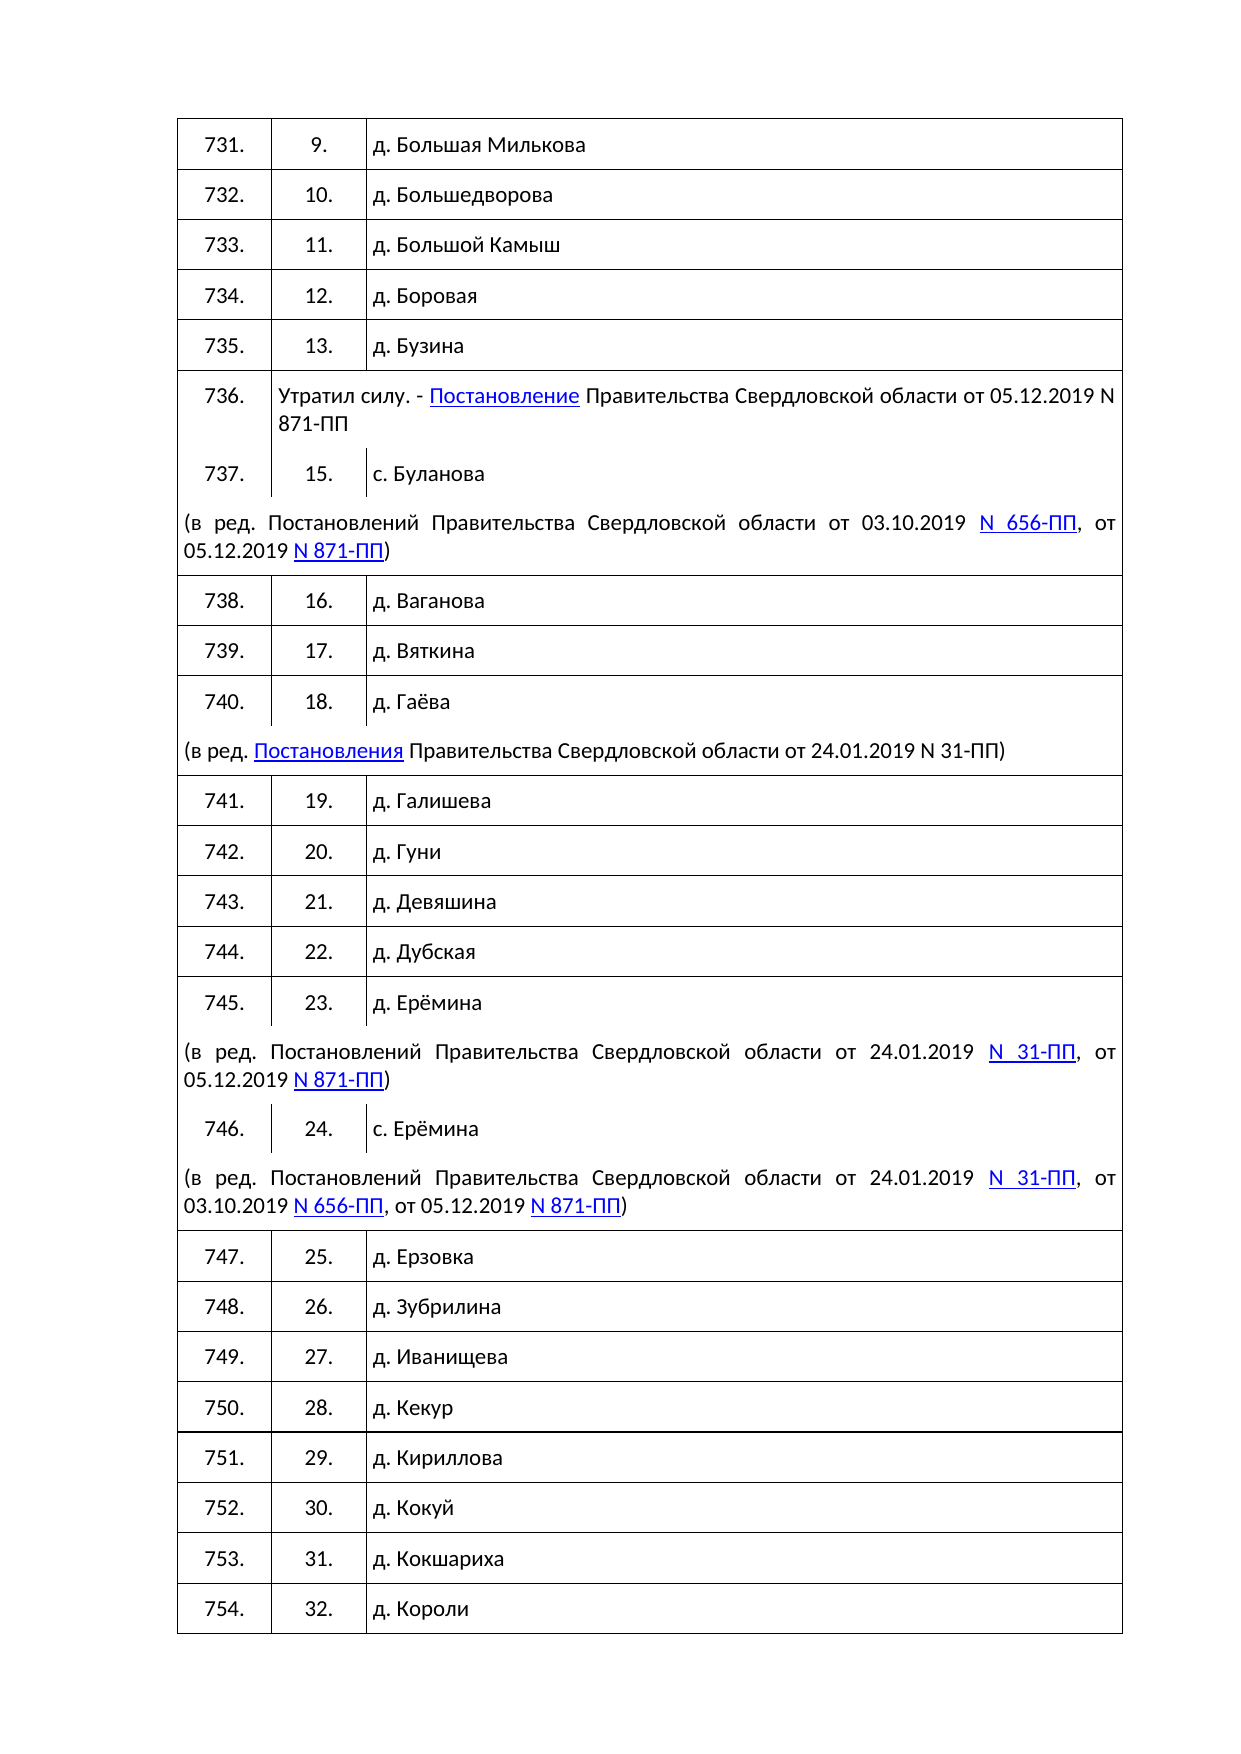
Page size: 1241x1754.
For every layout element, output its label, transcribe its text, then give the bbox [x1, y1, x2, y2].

table_cell 748. [178, 1282, 271, 1331]
table_cell д. Кокуй [367, 1483, 1122, 1532]
table_cell 26. [272, 1282, 366, 1331]
table_cell 746. [178, 1104, 271, 1153]
table_cell д. Короли [367, 1584, 1122, 1633]
table_cell Утратил силу. - Постановление Правительства Свердловской области от 05.12.2019 N 871-ПП [272, 371, 1122, 448]
table_cell 741. [178, 776, 271, 825]
table_cell 17. [272, 626, 366, 675]
table_cell д. Большой Камыш [367, 220, 1122, 269]
table_cell 752. [178, 1483, 271, 1532]
table_cell (в ред. Постановлений Правительства Свердловской области от 03.10.2019 N 656-ПП, от 05.12.2019 N 871-ПП) [178, 497, 1122, 574]
table_cell д. Кекур [367, 1382, 1122, 1431]
table_cell 731. [178, 119, 271, 168]
table_cell 24. [272, 1104, 366, 1153]
table_cell 742. [178, 826, 271, 875]
table_cell 747. [178, 1231, 271, 1281]
table_cell 738. [178, 576, 271, 625]
table_cell 735. [178, 320, 271, 370]
table_cell 20. [272, 826, 366, 875]
table_cell 32. [272, 1584, 366, 1633]
table_cell 737. [178, 448, 271, 497]
table_cell 753. [178, 1533, 271, 1582]
table_cell д. Большая Милькова [367, 119, 1122, 168]
table_cell 750. [178, 1382, 271, 1431]
table_cell 10. [272, 170, 366, 219]
table_cell 739. [178, 626, 271, 675]
table_cell (в ред. Постановлений Правительства Свердловской области от 24.01.2019 N 31-ПП, от 03.10.2019 N 656-ПП, от 05.12.2019 N 871-ПП) [178, 1153, 1122, 1230]
table_cell 18. [272, 676, 366, 726]
table_cell (в ред. Постановления Правительства Свердловской области от 24.01.2019 N 31-ПП) [178, 726, 1122, 775]
table_cell д. Вяткина [367, 626, 1122, 675]
table_cell д. Кокшариха [367, 1533, 1122, 1582]
table_cell 733. [178, 220, 271, 269]
table_cell 29. [272, 1433, 366, 1482]
table_cell (в ред. Постановлений Правительства Свердловской области от 24.01.2019 N 31-ПП, от 05.12.2019 N 871-ПП) [178, 1026, 1122, 1104]
table_cell д. Бузина [367, 320, 1122, 370]
table_cell 736. [178, 371, 271, 448]
table_cell с. Ерёмина [367, 1104, 1122, 1153]
table_cell 744. [178, 927, 271, 976]
table_cell 22. [272, 927, 366, 976]
table_cell 749. [178, 1332, 271, 1381]
table_cell 12. [272, 270, 366, 319]
table_cell д. Иванищева [367, 1332, 1122, 1381]
table_cell 745. [178, 977, 271, 1026]
table_cell 30. [272, 1483, 366, 1532]
table_cell 732. [178, 170, 271, 219]
table_cell 16. [272, 576, 366, 625]
table_cell 23. [272, 977, 366, 1026]
table_cell 754. [178, 1584, 271, 1633]
table_cell д. Зубрилина [367, 1282, 1122, 1331]
table_cell 21. [272, 876, 366, 926]
table_cell д. Большедворова [367, 170, 1122, 219]
table_cell 11. [272, 220, 366, 269]
table_cell д. Ерзовка [367, 1231, 1122, 1281]
table_cell д. Дубская [367, 927, 1122, 976]
table_cell 27. [272, 1332, 366, 1381]
table_cell 28. [272, 1382, 366, 1431]
table_cell д. Кириллова [367, 1433, 1122, 1482]
table_cell с. Буланова [367, 448, 1122, 497]
table_cell 31. [272, 1533, 366, 1582]
table_cell 9. [272, 119, 366, 168]
table_cell 13. [272, 320, 366, 370]
table_cell 15. [272, 448, 366, 497]
table_cell 25. [272, 1231, 366, 1281]
table_cell д. Боровая [367, 270, 1122, 319]
table_cell 19. [272, 776, 366, 825]
table_cell д. Гаёва [367, 676, 1122, 726]
table_cell д. Галишева [367, 776, 1122, 825]
table_cell 751. [178, 1433, 271, 1482]
table_cell 743. [178, 876, 271, 926]
table_cell 740. [178, 676, 271, 726]
table_cell д. Гуни [367, 826, 1122, 875]
table_cell д. Ерёмина [367, 977, 1122, 1026]
table_cell д. Девяшина [367, 876, 1122, 926]
table_cell 734. [178, 270, 271, 319]
table_cell д. Ваганова [367, 576, 1122, 625]
